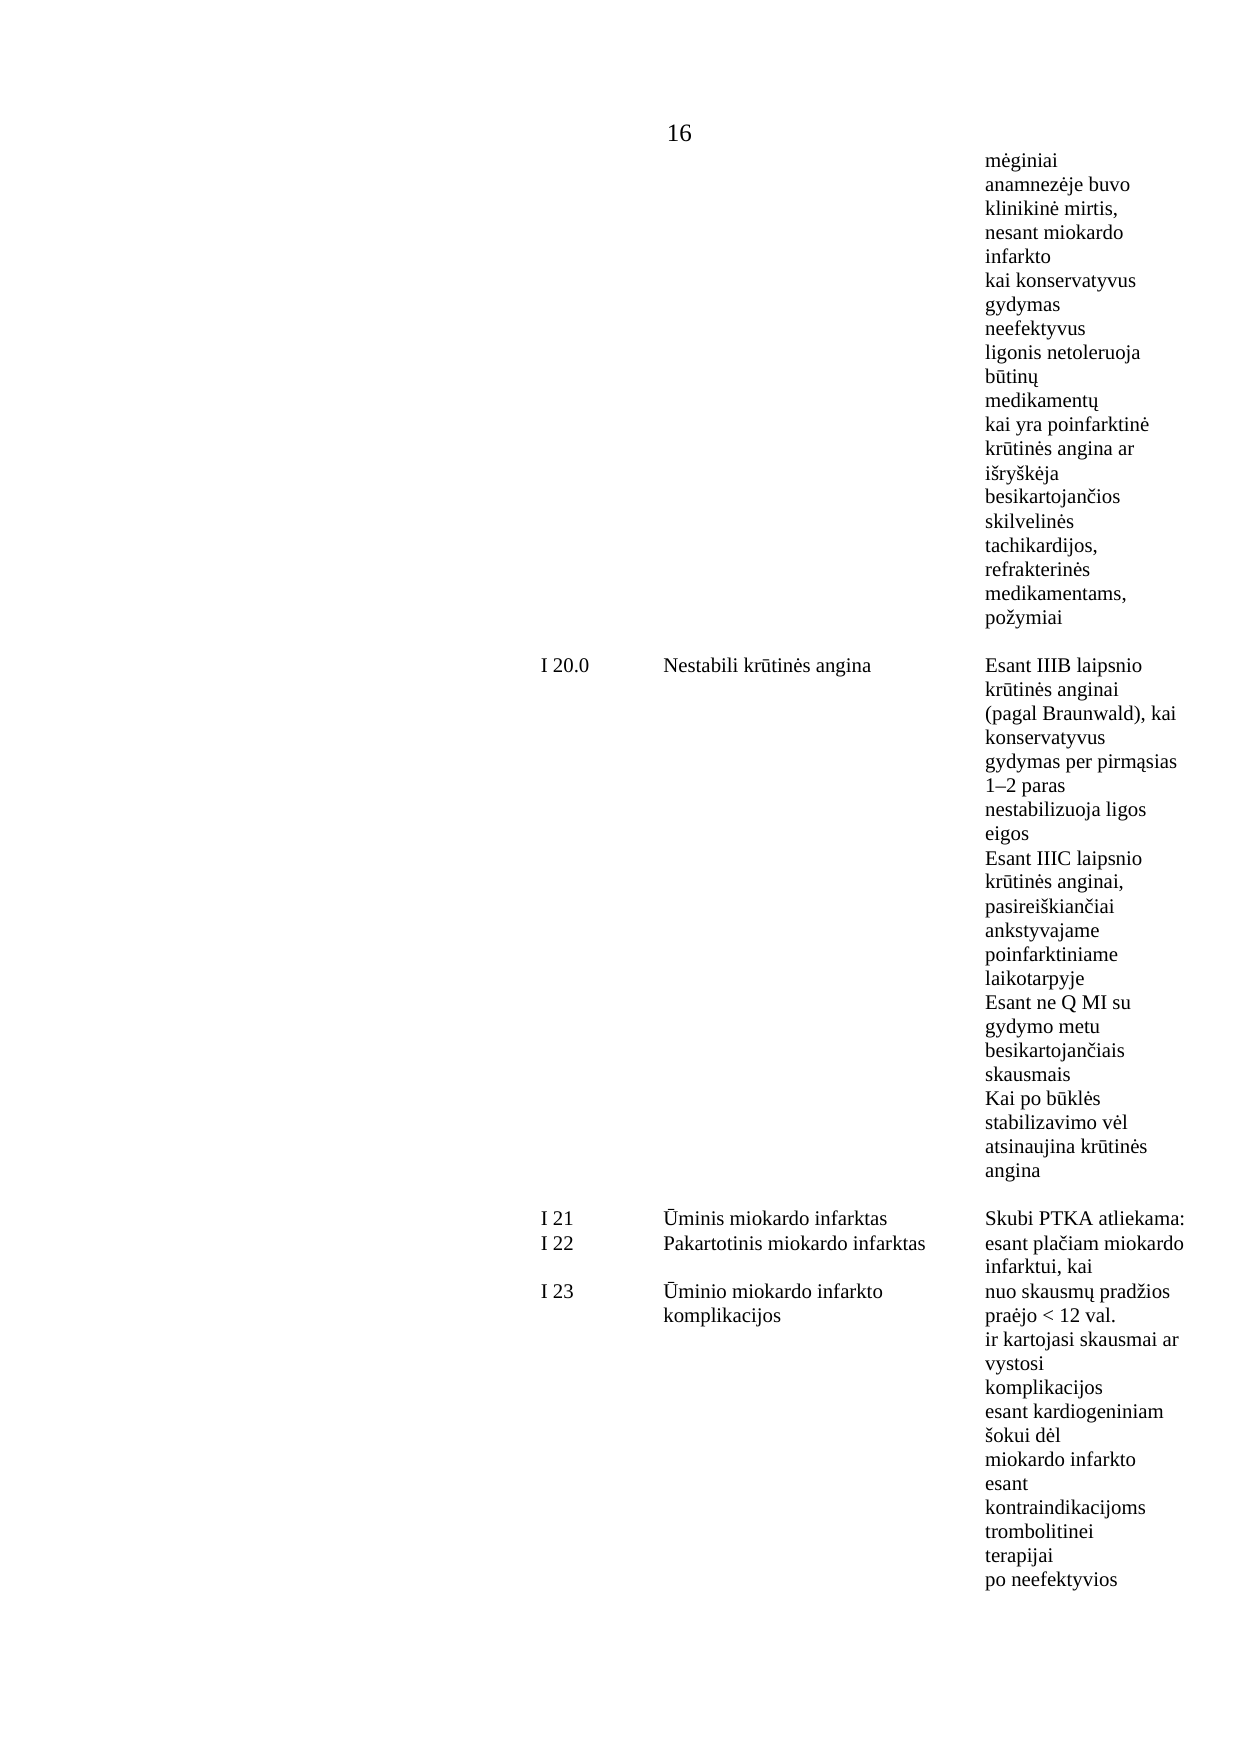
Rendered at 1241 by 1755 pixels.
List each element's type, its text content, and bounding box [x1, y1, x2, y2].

table_cell nestabilizuoja ligos eigos [974, 797, 1204, 845]
table_cell pasireiškiančiai ankstyvajame [974, 894, 1204, 942]
table_cell [652, 1375, 974, 1399]
table_cell [652, 749, 974, 797]
table_cell [974, 1182, 1204, 1206]
table_cell [311, 148, 529, 172]
table_cell [652, 629, 974, 653]
table_cell [652, 533, 974, 581]
table_cell miokardo infarkto [974, 1447, 1204, 1471]
table_cell [311, 1206, 529, 1230]
table_cell [311, 1134, 529, 1182]
table_cell [311, 1399, 529, 1447]
table_cell [177, 1567, 311, 1591]
table_cell I 22 [529, 1230, 652, 1278]
table_cell [529, 797, 652, 845]
table_cell [652, 340, 974, 388]
table_cell [529, 1086, 652, 1134]
table_cell [311, 942, 529, 990]
table_cell [652, 1447, 974, 1471]
table_cell [311, 1567, 529, 1591]
table_cell [177, 653, 311, 701]
table_cell [177, 388, 311, 412]
table_cell [177, 172, 311, 220]
table_cell [177, 340, 311, 388]
table_cell esant plačiam miokardo infarktui, kai [974, 1230, 1204, 1278]
table_cell [311, 653, 529, 701]
table_cell [529, 1327, 652, 1375]
table_cell [529, 412, 652, 460]
table_cell [177, 845, 311, 893]
table_cell [529, 1543, 652, 1567]
table_cell [652, 412, 974, 460]
table_cell [652, 1471, 974, 1543]
table_cell [311, 701, 529, 749]
table_cell [177, 412, 311, 460]
table_cell besikartojančiais skausmais [974, 1038, 1204, 1086]
table_cell [311, 1086, 529, 1134]
table_cell nesant miokardo infarkto [974, 220, 1204, 268]
table_cell [177, 1206, 311, 1230]
table_cell I 23 [529, 1279, 652, 1327]
table_cell terapijai [974, 1543, 1204, 1567]
table_cell [529, 749, 652, 797]
table_cell ligonis netoleruoja būtinų [974, 340, 1204, 388]
table_cell [311, 629, 529, 653]
table_cell po neefektyvios [974, 1567, 1204, 1591]
table_cell Nestabili krūtinės angina [652, 653, 974, 701]
table_cell [177, 1086, 311, 1134]
table_cell [652, 148, 974, 172]
table_cell [652, 1399, 974, 1447]
table_cell poinfarktiniame laikotarpyje [974, 942, 1204, 990]
table_cell [652, 942, 974, 990]
table_cell [177, 1134, 311, 1182]
table_cell komplikacijos [974, 1375, 1204, 1399]
table_cell kai yra poinfarktinė krūtinės angina ar [974, 412, 1204, 460]
table_cell [311, 1182, 529, 1206]
table_cell [177, 749, 311, 797]
table_cell [652, 797, 974, 845]
table_cell Kai po būklės stabilizavimo vėl [974, 1086, 1204, 1134]
table_cell I 21 [529, 1206, 652, 1230]
table_cell medikamentams, požymiai [974, 581, 1204, 629]
table_cell [311, 1471, 529, 1543]
table_cell [311, 316, 529, 340]
table_cell [652, 1543, 974, 1567]
table_cell [529, 990, 652, 1038]
table_cell [177, 1327, 311, 1375]
table_cell [177, 1447, 311, 1471]
table_cell gydymas per pirmąsias 1–2 paras [974, 749, 1204, 797]
table_cell [529, 268, 652, 316]
table_cell mėginiai [974, 148, 1204, 172]
table_cell Esant ne Q MI su gydymo metu [974, 990, 1204, 1038]
table_cell esant kardiogeniniam šokui dėl [974, 1399, 1204, 1447]
table_cell [311, 1038, 529, 1086]
table_cell Pakartotinis miokardo infarktas [652, 1230, 974, 1278]
table_cell [177, 268, 311, 316]
table_cell [311, 1230, 529, 1278]
table_cell [311, 749, 529, 797]
table_cell [177, 148, 311, 172]
table_cell [652, 460, 974, 533]
table_cell [177, 581, 311, 629]
table_cell [177, 1038, 311, 1086]
table_cell nuo skausmų pradžios praėjo < 12 val. [974, 1279, 1204, 1327]
table_cell [177, 1543, 311, 1567]
table_cell [529, 701, 652, 749]
table_cell [311, 412, 529, 460]
table_cell [529, 1182, 652, 1206]
table_cell [177, 316, 311, 340]
table_cell [529, 1567, 652, 1591]
table_cell [529, 1447, 652, 1471]
table_cell [529, 148, 652, 172]
table_cell [177, 1399, 311, 1447]
table_cell Esant IIIB laipsnio krūtinės anginai [974, 653, 1204, 701]
table_cell atsinaujina krūtinės angina [974, 1134, 1204, 1182]
table_cell [652, 1567, 974, 1591]
table_cell [529, 388, 652, 412]
table_cell [652, 894, 974, 942]
table_cell [652, 1086, 974, 1134]
table_cell [311, 1327, 529, 1375]
table_cell [652, 845, 974, 893]
table_cell [529, 1471, 652, 1543]
table_cell [652, 268, 974, 316]
table_cell [311, 388, 529, 412]
table_cell [529, 581, 652, 629]
table_cell Ūminis miokardo infarktas [652, 1206, 974, 1230]
table_cell [652, 1038, 974, 1086]
table_cell kai konservatyvus gydymas [974, 268, 1204, 316]
table_cell [529, 894, 652, 942]
table_cell [529, 1038, 652, 1086]
table_cell [177, 990, 311, 1038]
table_cell [529, 1399, 652, 1447]
table_cell [529, 220, 652, 268]
table_cell [652, 581, 974, 629]
table_cell [652, 1134, 974, 1182]
table_cell [529, 845, 652, 893]
table_cell anamnezėje buvo klinikinė mirtis, [974, 172, 1204, 220]
table_cell [311, 533, 529, 581]
table_cell [311, 340, 529, 388]
table_cell [529, 533, 652, 581]
table_cell [177, 460, 311, 533]
table_cell [311, 460, 529, 533]
table_cell išryškėja besikartojančios skilvelinės [974, 460, 1204, 533]
table_cell [311, 268, 529, 316]
table_cell esant kontraindikacijoms trombolitinei [974, 1471, 1204, 1543]
table_cell [652, 990, 974, 1038]
table_cell ir kartojasi skausmai ar vystosi [974, 1327, 1204, 1375]
table_cell [652, 220, 974, 268]
table_cell [177, 1182, 311, 1206]
table_cell [311, 1447, 529, 1471]
table_cell [311, 1375, 529, 1399]
table_cell [529, 340, 652, 388]
table_cell [177, 1471, 311, 1543]
table_cell [529, 629, 652, 653]
table_cell [529, 316, 652, 340]
table_cell [652, 316, 974, 340]
table_cell [177, 1375, 311, 1399]
table_cell [652, 1182, 974, 1206]
table_cell [177, 220, 311, 268]
table_cell [652, 388, 974, 412]
table_cell [529, 942, 652, 990]
table_cell [177, 533, 311, 581]
table_cell [311, 894, 529, 942]
table_cell [177, 942, 311, 990]
table_cell [177, 797, 311, 845]
table_cell [311, 220, 529, 268]
table_cell [311, 797, 529, 845]
table_cell [974, 629, 1204, 653]
table_cell (pagal Braunwald), kai konservatyvus [974, 701, 1204, 749]
table_cell [652, 1327, 974, 1375]
table_cell [311, 845, 529, 893]
table_cell [311, 990, 529, 1038]
table_cell Skubi PTKA atliekama: [974, 1206, 1204, 1230]
table_cell [652, 701, 974, 749]
table_cell I 20.0 [529, 653, 652, 701]
table_cell [529, 1134, 652, 1182]
table_cell [177, 894, 311, 942]
table_cell [652, 172, 974, 220]
table_cell [529, 460, 652, 533]
table_cell neefektyvus [974, 316, 1204, 340]
table_cell tachikardijos, refrakterinės [974, 533, 1204, 581]
table_cell [177, 1279, 311, 1327]
table_cell Ūminio miokardo infarkto komplikacijos [652, 1279, 974, 1327]
table_cell [311, 1543, 529, 1567]
table_cell Esant IIIC laipsnio krūtinės anginai, [974, 845, 1204, 893]
table_cell [529, 172, 652, 220]
table_cell [529, 1375, 652, 1399]
table_cell [177, 1230, 311, 1278]
table_cell [311, 1279, 529, 1327]
table_cell [177, 701, 311, 749]
table_cell [177, 629, 311, 653]
table_cell [311, 172, 529, 220]
table_cell medikamentų [974, 388, 1204, 412]
table_cell [311, 581, 529, 629]
